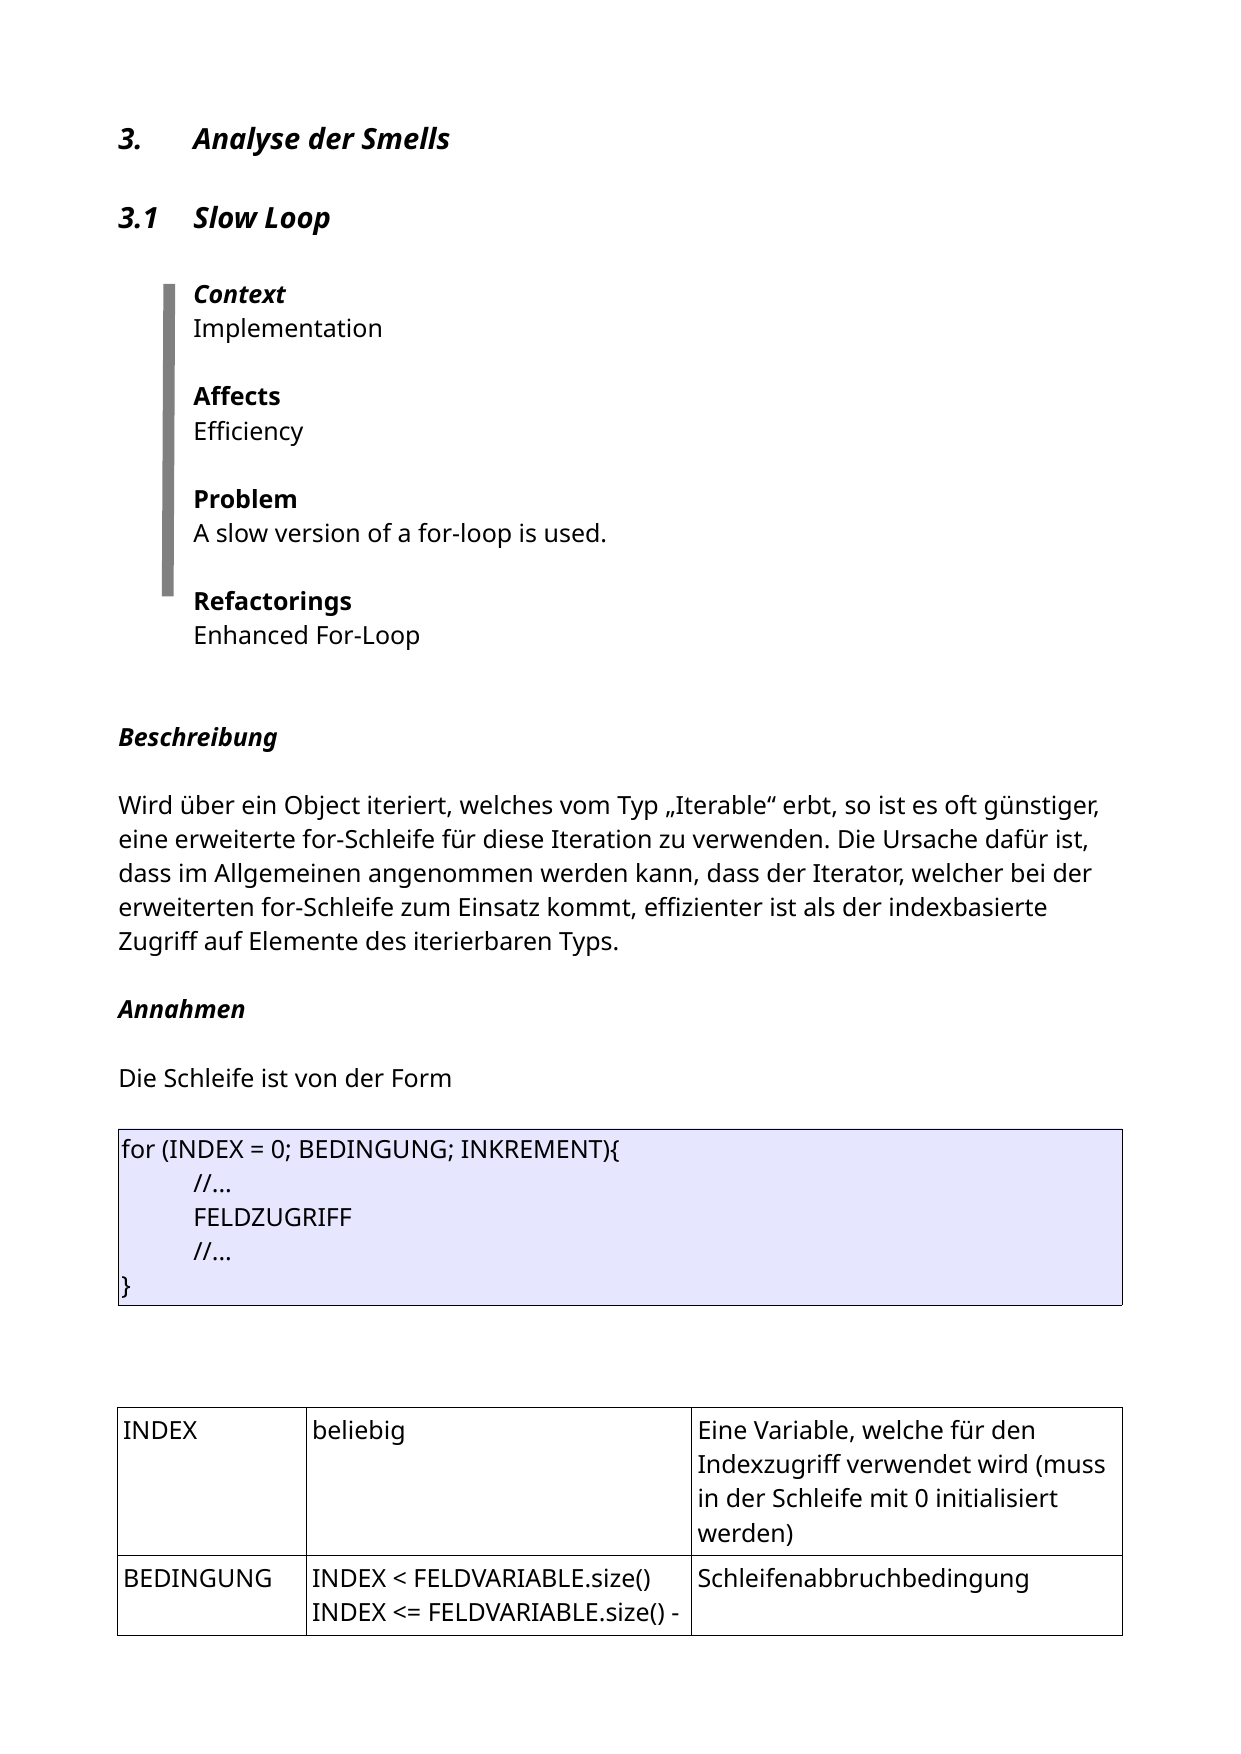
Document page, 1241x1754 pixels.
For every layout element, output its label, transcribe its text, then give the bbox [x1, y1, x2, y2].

text Context [118, 277, 1122, 311]
text //... [119, 1231, 1122, 1265]
text 3. Analyse der Smells [118, 118, 1122, 158]
text Implementation [175, 311, 1122, 345]
table_cell BEDINGUNG [118, 1556, 306, 1635]
table_cell Schleifenabbruchbedingung [692, 1556, 1122, 1635]
text //... [119, 1162, 1122, 1197]
text [118, 413, 162, 447]
text Enhanced For-Loop [118, 617, 1122, 652]
text Beschreibung [118, 720, 1122, 754]
text [118, 379, 162, 413]
text [118, 515, 162, 549]
table_header INDEX [118, 1408, 306, 1555]
text Problem [175, 481, 1122, 515]
text Efficiency [175, 413, 1122, 447]
text 3.1 Slow Loop [118, 197, 1122, 237]
table_header Eine Variable, welche für den Indexzugriff verwendet wird (muss in der Schleife mit 0 initialisiert werden) [692, 1408, 1122, 1555]
text FELDZUGRIFF [119, 1197, 1122, 1231]
text A slow version of a for-loop is used. [174, 515, 1122, 549]
text Wird über ein Object iteriert, welches vom Typ „Iterable“ erbt, so ist es oft günstiger, eine erweiterte for-Schleife für diese Iteration zu verwenden. Die Ursache dafür ist, dass im Allgemeinen angenommen werden kann, dass der Iterator, welcher bei der erweiterten for-Schleife zum Einsatz kommt, effizienter ist als der indexbasierte Zugriff auf Elemente des iterierbaren Typs. [118, 788, 1122, 958]
text [118, 481, 162, 515]
text for (INDEX = 0; BEDINGUNG; INKREMENT){ [119, 1130, 1122, 1162]
text Die Schleife ist von der Form [118, 1060, 1122, 1094]
text } [119, 1265, 1122, 1305]
text [118, 311, 163, 345]
text Refactorings [118, 583, 1122, 617]
text Affects [175, 379, 1122, 413]
text Annahmen [118, 992, 1122, 1026]
table_header beliebig [307, 1408, 691, 1555]
table_cell INDEX < FELDVARIABLE.size() INDEX <= FELDVARIABLE.size() [307, 1556, 691, 1635]
